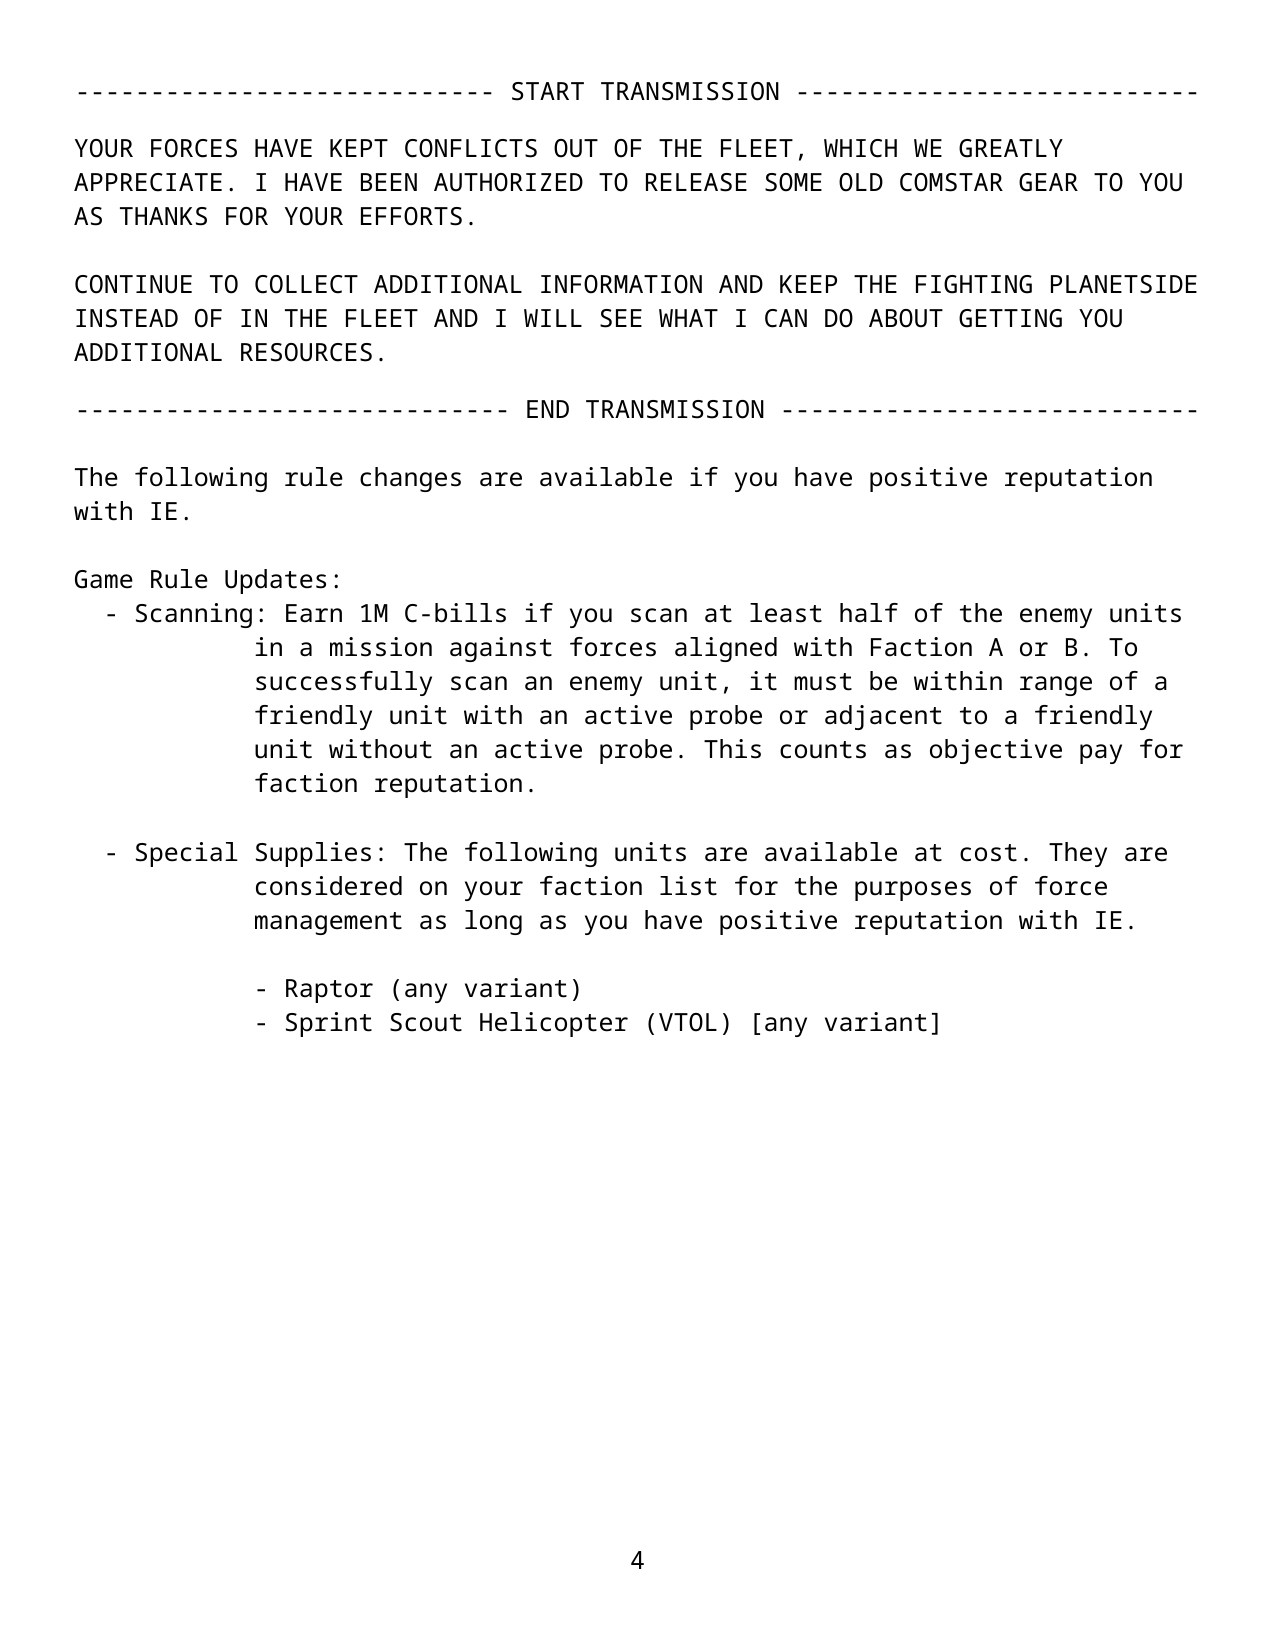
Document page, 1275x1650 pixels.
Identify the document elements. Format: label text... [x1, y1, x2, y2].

text ---------------------------- START TRANSMISSION --------------------------- [73, 73, 1201, 108]
text in a mission against forces aligned with Faction A or B. To [73, 630, 1201, 664]
text successfully scan an enemy unit, it must be within range of a [73, 664, 1201, 698]
text ----------------------------- END TRANSMISSION ---------------------------- [73, 369, 1201, 426]
text management as long as you have positive reputation with IE. [73, 902, 1201, 936]
text CONTINUE TO COLLECT ADDITIONAL INFORMATION AND KEEP THE FIGHTING PLANETSIDE INSTEAD OF IN THE FLEET AND I WILL SEE WHAT I CAN DO ABOUT GETTING YOU ADDITIONAL RESOURCES. [73, 267, 1201, 369]
text - Raptor (any variant) [73, 971, 1201, 1004]
text - Scanning: Earn 1M C-bills if you scan at least half of the enemy units [73, 596, 1201, 630]
text Game Rule Updates: [73, 562, 1201, 596]
text unit without an active probe. This counts as objective pay for [73, 732, 1201, 766]
text YOUR FORCES HAVE KEPT CONFLICTS OUT OF THE FLEET, WHICH WE GREATLY APPRECIATE. I HAVE BEEN AUTHORIZED TO RELEASE SOME OLD COMSTAR GEAR TO YOU AS THANKS FOR YOUR EFFORTS. [73, 108, 1201, 232]
text considered on your faction list for the purposes of force [73, 868, 1201, 902]
text - Sprint Scout Helicopter (VTOL) [any variant] [73, 1004, 1201, 1039]
text The following rule changes are available if you have positive reputation with IE. [73, 459, 1201, 528]
text friendly unit with an active probe or adjacent to a friendly [73, 698, 1201, 732]
text faction reputation. [73, 766, 1201, 800]
text - Special Supplies: The following units are available at cost. They are [73, 834, 1201, 868]
